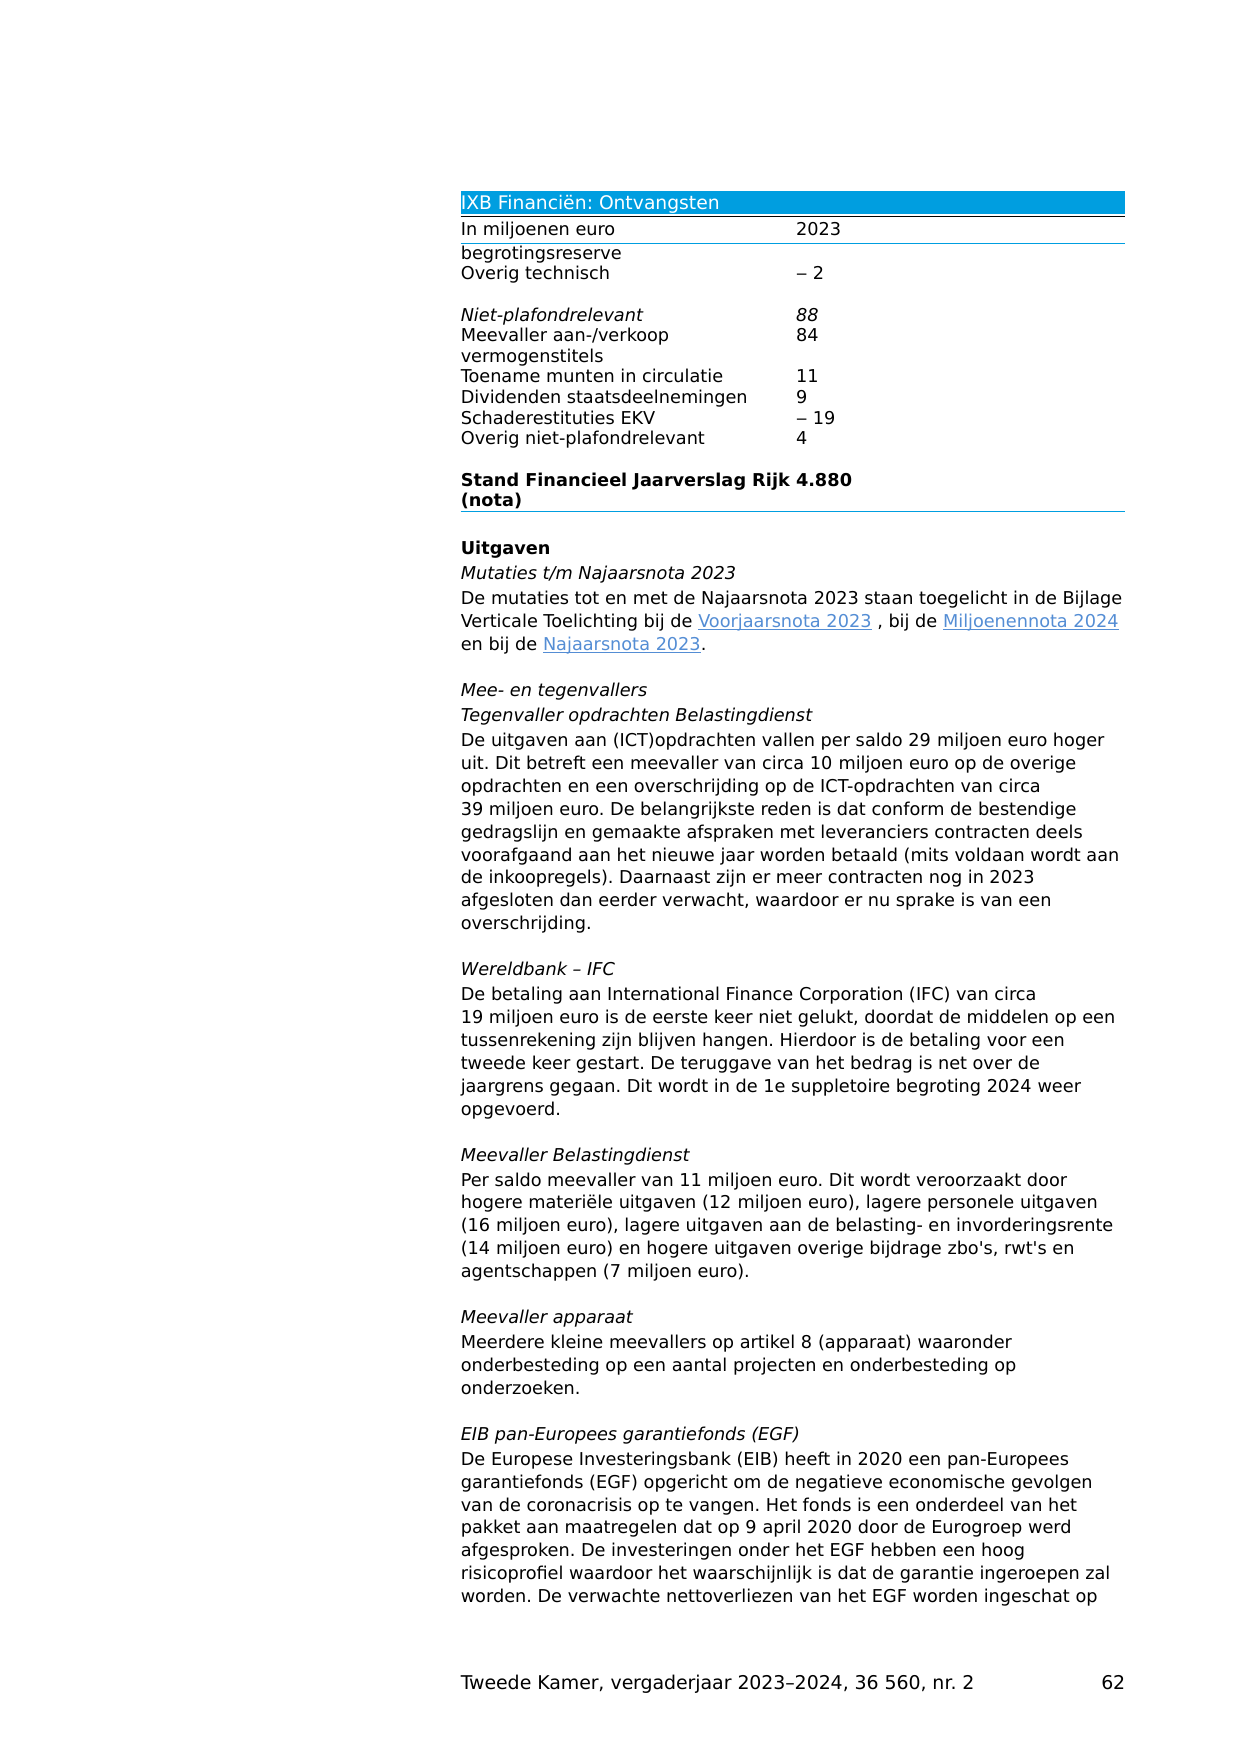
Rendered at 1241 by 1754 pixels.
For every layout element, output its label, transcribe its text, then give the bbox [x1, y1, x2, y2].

text Meevaller apparaat [461, 1305, 1125, 1328]
text Mutaties t/m Najaarsnota 2023 [461, 561, 1125, 584]
table_cell Overig niet-plafondrelevant [461, 428, 793, 449]
text De mutaties tot en met de Najaarsnota 2023 staan toegelicht in de Bijlage Verticale Toelichting bij de Voorjaarsnota 2023 , bij de Miljoenennota 2024 en bij de Najaarsnota 2023. [461, 586, 1125, 655]
table_cell ‒ 19 [793, 408, 1125, 428]
table_cell Stand Financieel Jaarverslag Rijk (nota) [461, 470, 793, 511]
table_cell In miljoenen euro [461, 217, 793, 243]
text Uitgaven [461, 536, 1125, 559]
text Wereldbank – IFC [461, 957, 1125, 980]
table_cell [461, 449, 793, 469]
table_cell 11 [793, 366, 1125, 387]
table_cell Overig technisch [461, 263, 793, 284]
table_cell 2023 [793, 217, 1125, 243]
text De Europese Investeringsbank (EIB) heeft in 2020 een pan-Europees garantiefonds (EGF) opgericht om de negatieve economische gevolgen van de coronacrisis op te vangen. Het fonds is een onderdeel van het pakket aan maatregelen dat op 9 april 2020 door de Eurogroep werd afgesproken. De investeringen onder het EGF hebben een hoog risicoprofiel waardoor het waarschijnlijk is dat de garantie ingeroepen zal worden. De verwachte nettoverliezen van het EGF worden ingeschat op [461, 1447, 1125, 1607]
table_cell [793, 244, 1125, 263]
table_cell begrotingsreserve [461, 244, 793, 263]
table_cell [793, 449, 1125, 469]
text Meevaller Belastingdienst [461, 1143, 1125, 1166]
table_cell Schaderestituties EKV [461, 408, 793, 428]
table_cell Meevaller aan-/verkoop vermogenstitels [461, 325, 793, 366]
text Mee- en tegenvallers [461, 678, 1125, 701]
table_cell Dividenden staatsdeelnemingen [461, 387, 793, 408]
text De uitgaven aan (ICT)opdrachten vallen per saldo 29 miljoen euro hoger uit. Dit betreft een meevaller van circa 10 miljoen euro op de overige opdrachten en een overschrijding op de ICT-opdrachten van circa 39 miljoen euro. De belangrĳkste reden is dat conform de bestendige gedragslĳn en gemaakte afspraken met leveranciers contracten deels voorafgaand aan het nieuwe jaar worden betaald (mits voldaan wordt aan de inkoopregels). Daarnaast zĳn er meer contracten nog in 2023 afgesloten dan eerder verwacht, waardoor er nu sprake is van een overschrĳding. [461, 728, 1125, 934]
text EIB pan-Europees garantiefonds (EGF) [461, 1422, 1125, 1445]
table_cell 4 [793, 428, 1125, 449]
table_cell 88 [793, 305, 1125, 325]
table_cell ‒ 2 [793, 263, 1125, 284]
text De betaling aan International Finance Corporation (IFC) van circa 19 miljoen euro is de eerste keer niet gelukt, doordat de middelen op een tussenrekening zĳn blĳven hangen. Hierdoor is de betaling voor een tweede keer gestart. De teruggave van het bedrag is net over de jaargrens gegaan. Dit wordt in de 1e suppletoire begroting 2024 weer opgevoerd. [461, 982, 1125, 1120]
table_cell [461, 284, 793, 304]
table_cell 84 [793, 325, 1125, 366]
table_cell [793, 284, 1125, 304]
text Meerdere kleine meevallers op artikel 8 (apparaat) waaronder onderbesteding op een aantal projecten en onderbesteding op onderzoeken. [461, 1330, 1125, 1399]
table_cell Toename munten in circulatie [461, 366, 793, 387]
table_cell Niet-plafondrelevant [461, 305, 793, 325]
table_cell 4.880 [793, 470, 1125, 511]
text Per saldo meevaller van 11 miljoen euro. Dit wordt veroorzaakt door hogere materiële uitgaven (12 miljoen euro), lagere personele uitgaven (16 miljoen euro), lagere uitgaven aan de belasting- en invorderingsrente (14 miljoen euro) en hogere uitgaven overige bijdrage zbo's, rwt's en agentschappen (7 miljoen euro). [461, 1168, 1125, 1282]
text Tegenvaller opdrachten Belastingdienst [461, 703, 1125, 726]
table_cell 9 [793, 387, 1125, 408]
